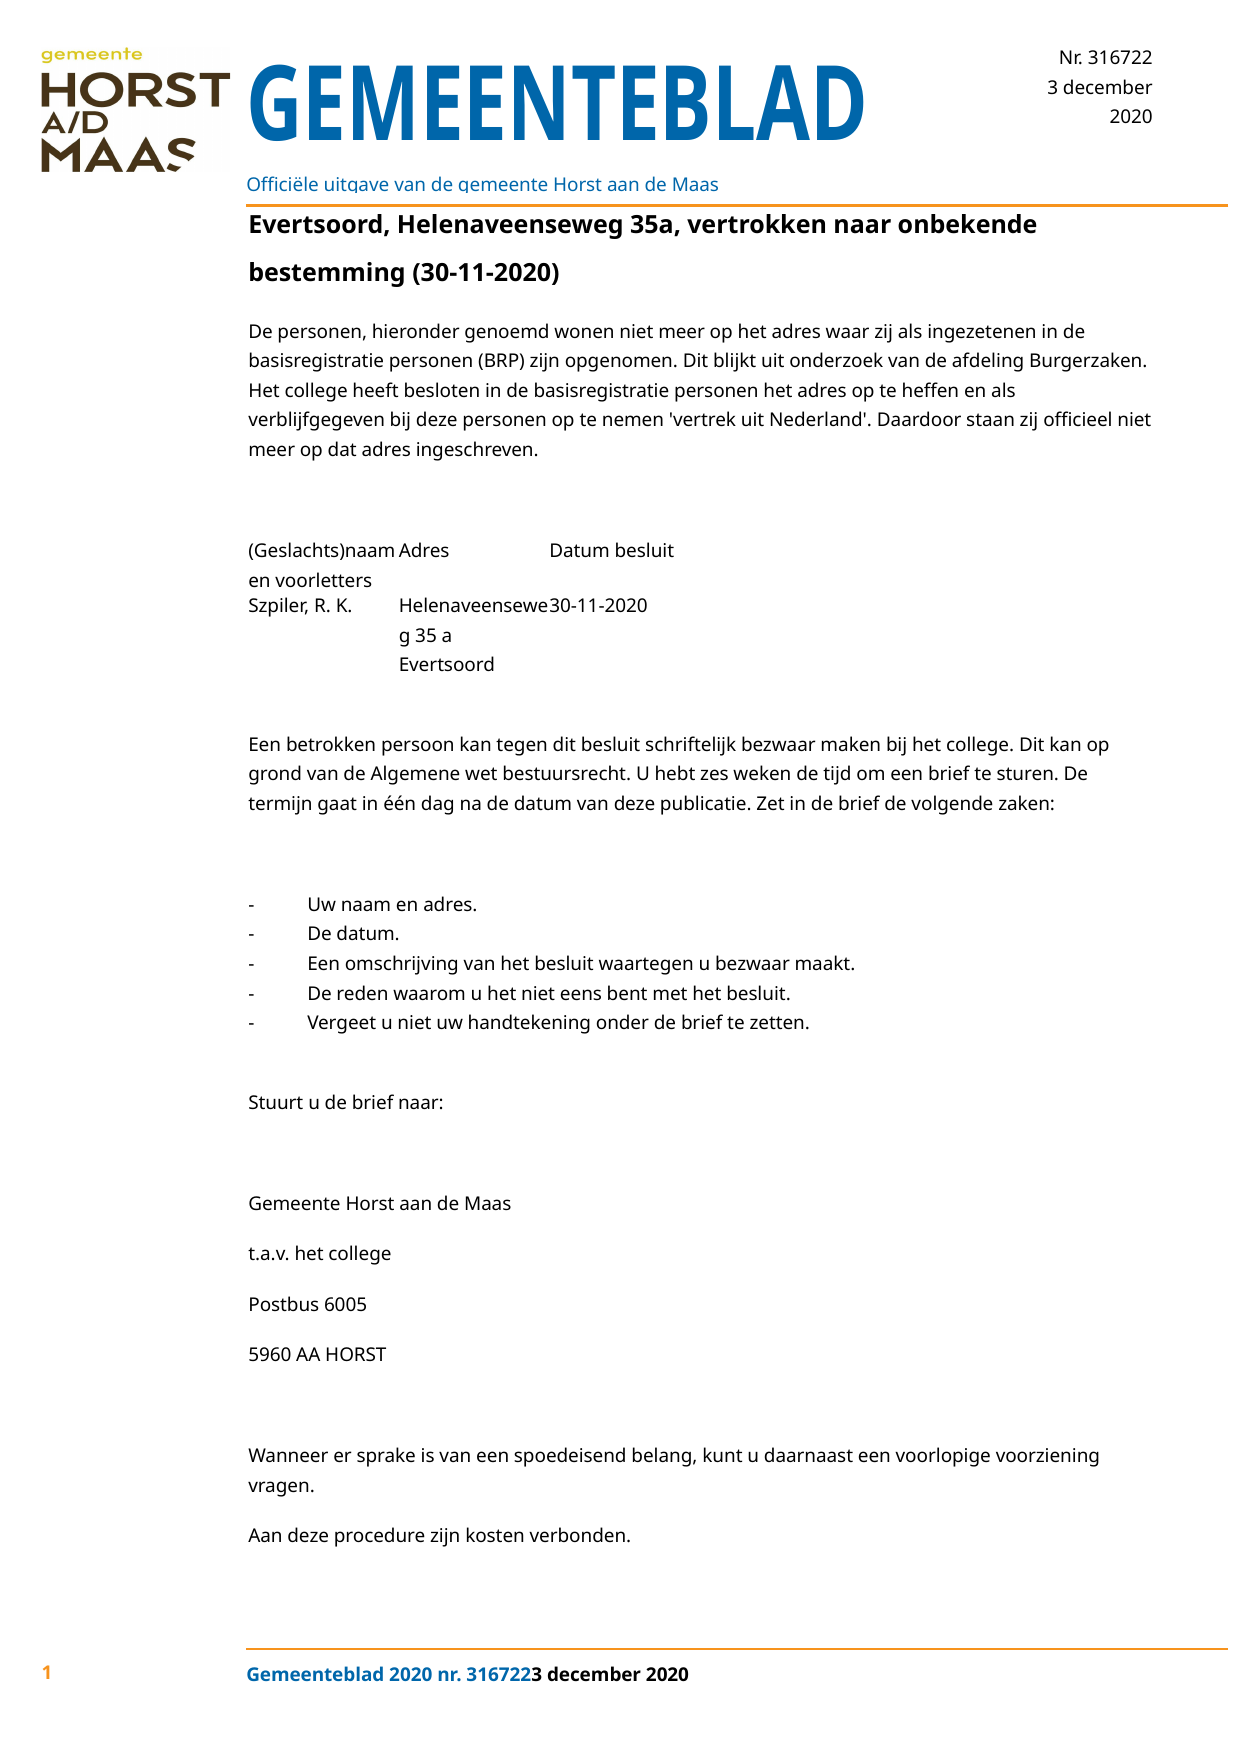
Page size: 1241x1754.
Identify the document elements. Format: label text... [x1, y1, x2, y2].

list Vergeet u niet uw handtekening onder de brief te zetten. [248, 1009, 1152, 1035]
list De reden waarom u het niet eens bent met het besluit. [248, 980, 1152, 1006]
text De personen, hieronder genoemd wonen niet meer op het adres waar zij als ingezetenen in de basisregistratie personen (BRP) zijn opgenomen. Dit blijkt uit onderzoek van de afdeling Burgerzaken. Het college heeft besloten in de basisregistratie personen het adres op te heffen en als verblijfgegeven bij deze personen op te nemen 'vertrek uit Nederland'. Daardoor staan zij officieel niet meer op dat adres ingeschreven. [248, 318, 1152, 462]
text Gemeente Horst aan de Maas [248, 1190, 1152, 1216]
table_header Adres [399, 537, 549, 592]
text Wanneer er sprake is van een spoedeisend belang, kunt u daarnaast een voorlopige voorziening vragen. [248, 1442, 1152, 1498]
picture [41, 47, 231, 172]
text Evertsoord, Helenaveenseweg 35a, vertrokken naar onbekende bestemming (30-11-2020) [248, 207, 1152, 288]
text t.a.v. het college [248, 1241, 1152, 1266]
table_cell Szpiler, R. K. [248, 593, 398, 677]
list Uw naam en adres. [248, 891, 1152, 917]
text Een betrokken persoon kan tegen dit besluit schriftelijk bezwaar maken bij het college. Dit kan op grond van de Algemene wet bestuursrecht. U hebt zes weken de tijd om een brief te sturen. De termijn gaat in één dag na de datum van deze publicatie. Zet in de brief de volgende zaken: [248, 731, 1152, 816]
table_header Datum besluit [549, 537, 700, 592]
table_header (Geslachts)naam en voorletters [248, 537, 398, 592]
table_cell 30-11-2020 [549, 593, 700, 677]
list Een omschrijving van het besluit waartegen u bezwaar maakt. [248, 950, 1152, 976]
text Postbus 6005 [248, 1291, 1152, 1317]
list De datum. [248, 921, 1152, 946]
text Aan deze procedure zijn kosten verbonden. [248, 1522, 1152, 1548]
text Stuurt u de brief naar: [248, 1089, 1152, 1115]
table_cell Helenaveenseweg 35 a Evertsoord [399, 593, 549, 677]
text 5960 AA HORST [248, 1341, 1152, 1367]
